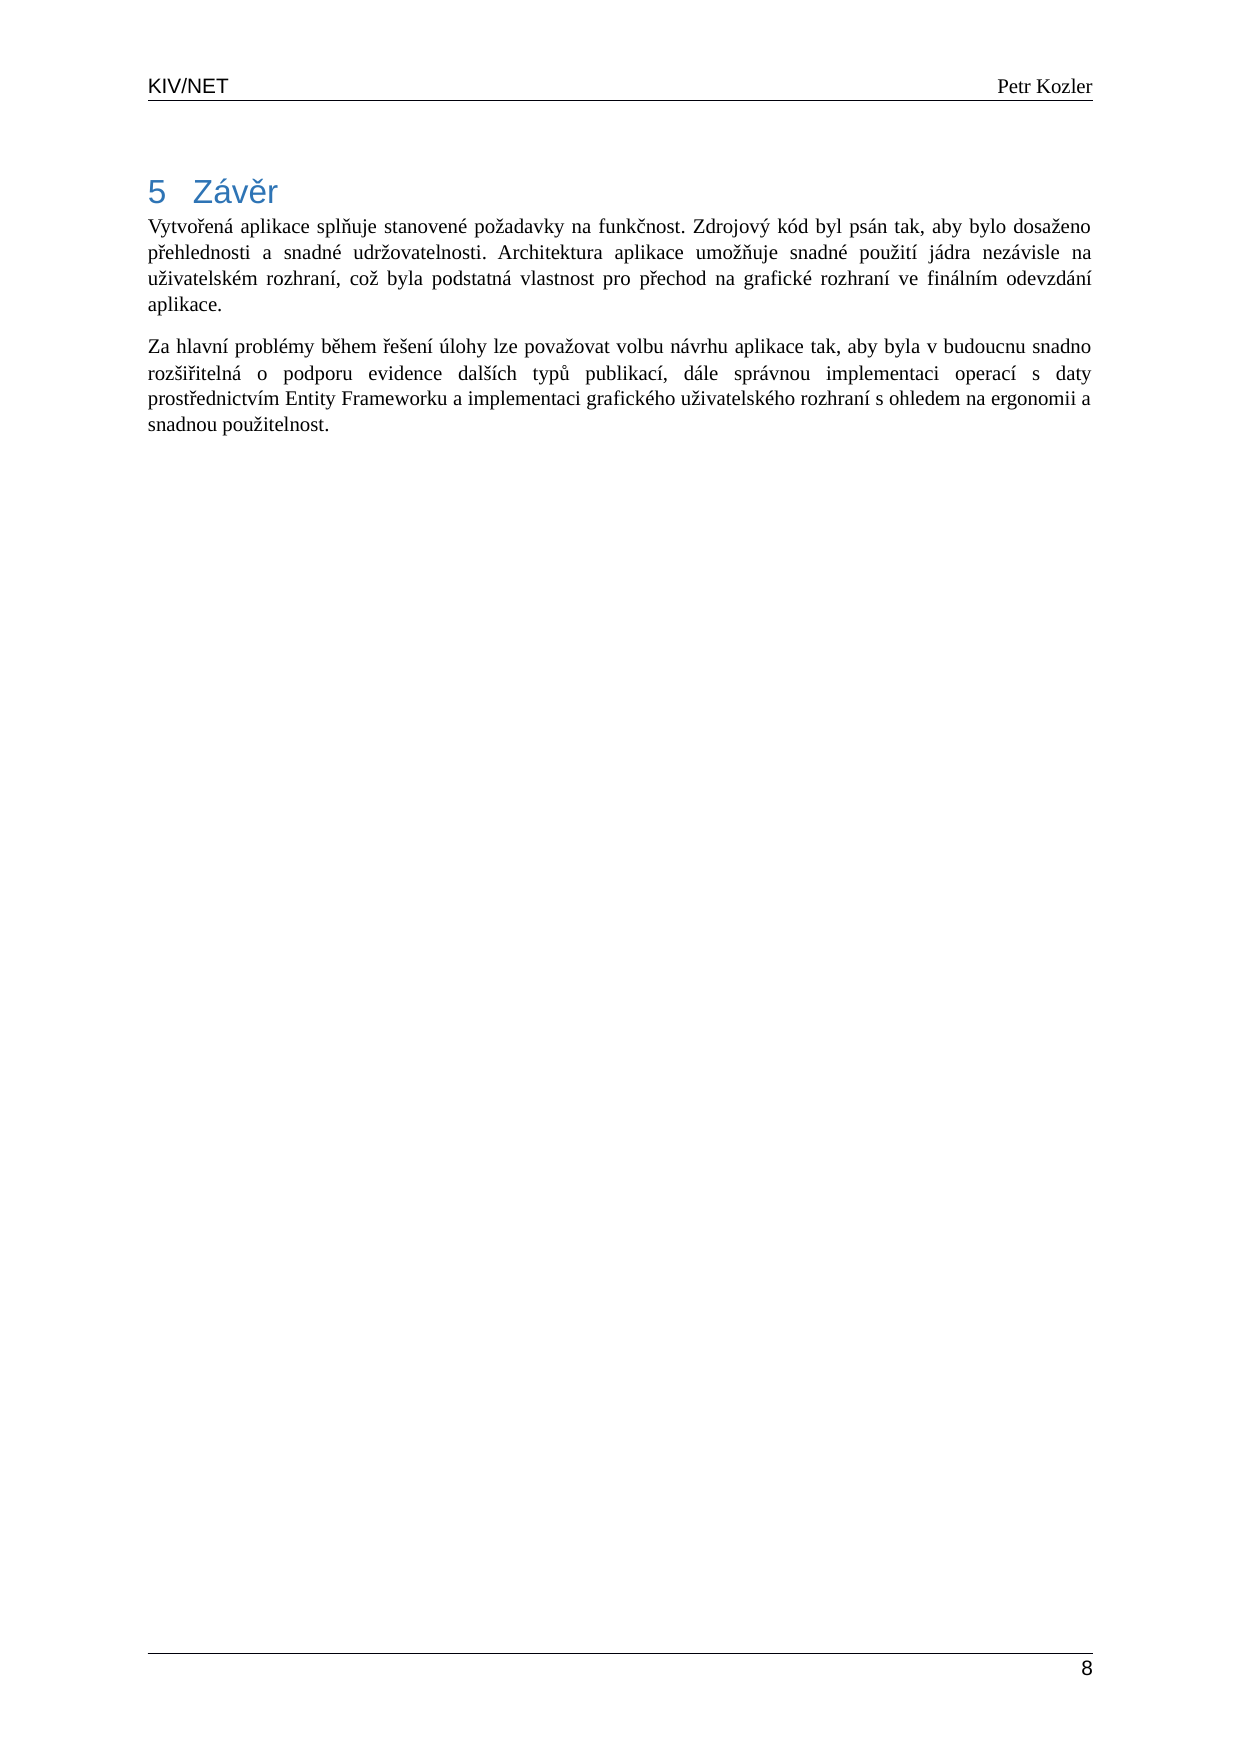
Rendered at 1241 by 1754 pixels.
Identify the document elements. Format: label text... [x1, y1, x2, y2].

subtitle Závěr [148, 173, 1093, 211]
text Vytvořená aplikace splňuje stanovené požadavky na funkčnost. Zdrojový kód byl psán tak, aby bylo dosaženo přehlednosti a snadné udržovatelnosti. Architektura aplikace umožňuje snadné použití jádra nezávisle na uživatelském rozhraní, což byla podstatná vlastnost pro přechod na grafické rozhraní ve finálním odevzdání aplikace. [148, 214, 1093, 316]
text Za hlavní problémy během řešení úlohy lze považovat volbu návrhu aplikace tak, aby byla v budoucnu snadno rozšiřitelná o podporu evidence dalších typů publikací, dále správnou implementaci operací s daty prostřednictvím Entity Frameworku a implementaci grafického uživatelského rozhraní s ohledem na ergonomii a snadnou použitelnost. [148, 334, 1093, 436]
